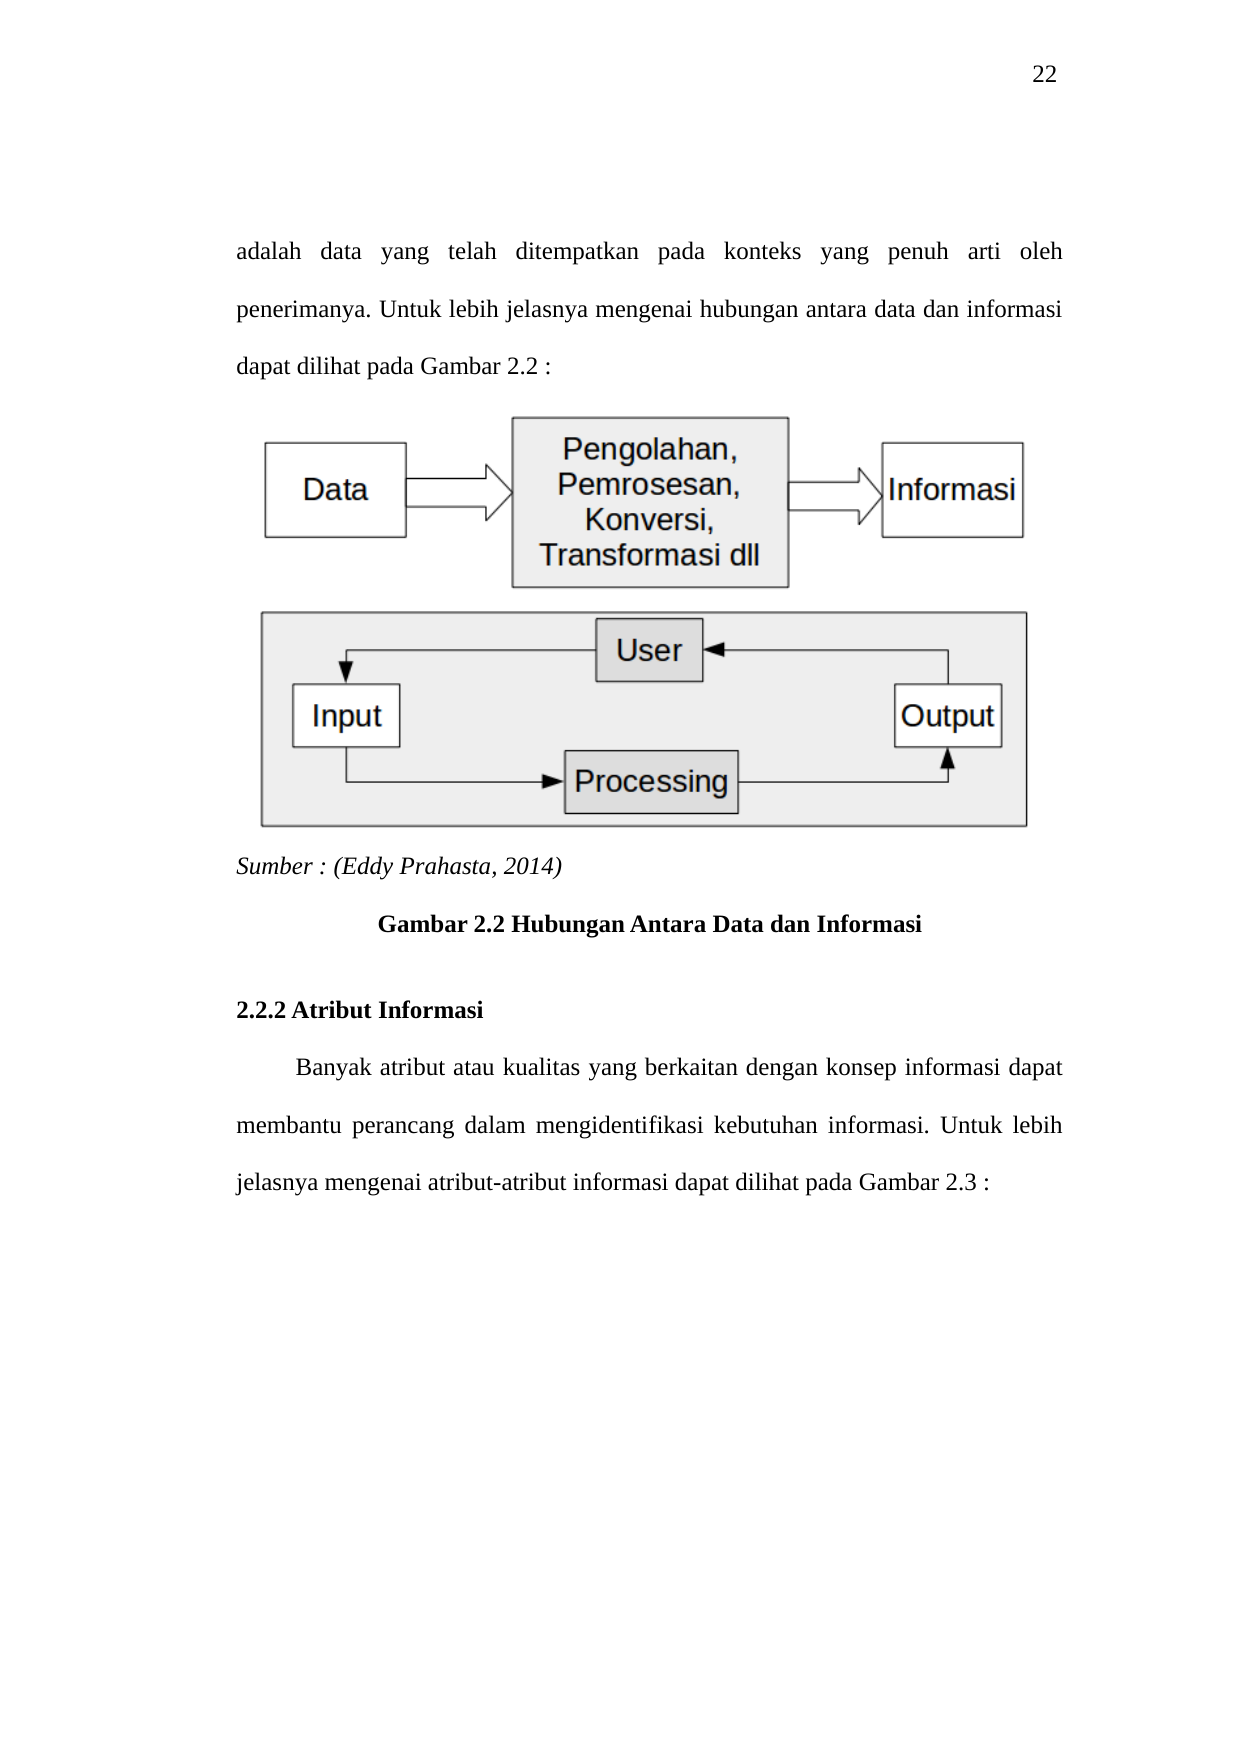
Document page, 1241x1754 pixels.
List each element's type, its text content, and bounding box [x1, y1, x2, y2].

text Banyak atribut atau kualitas yang berkaitan dengan konsep informasi dapat membantu perancang dalam mengidentifikasi kebutuhan informasi. Untuk lebih jelasnya mengenai atribut-atribut informasi dapat dilihat pada Gambar 2.3 : [236, 1052, 1063, 1196]
text Gambar 2.2 Hubungan Antara Data dan Informasi [236, 909, 1063, 937]
text adalah data yang telah ditempatkan pada konteks yang penuh arti oleh penerimanya. Untuk lebih jelasnya mengenai hubungan antara data dan informasi dapat dilihat pada Gambar 2.2 : [236, 236, 1063, 380]
picture [236, 408, 1064, 837]
subtitle 2.2.2 Atribut Informasi [236, 995, 1063, 1024]
text Sumber : (Eddy Prahasta, 2014) [236, 837, 1063, 879]
